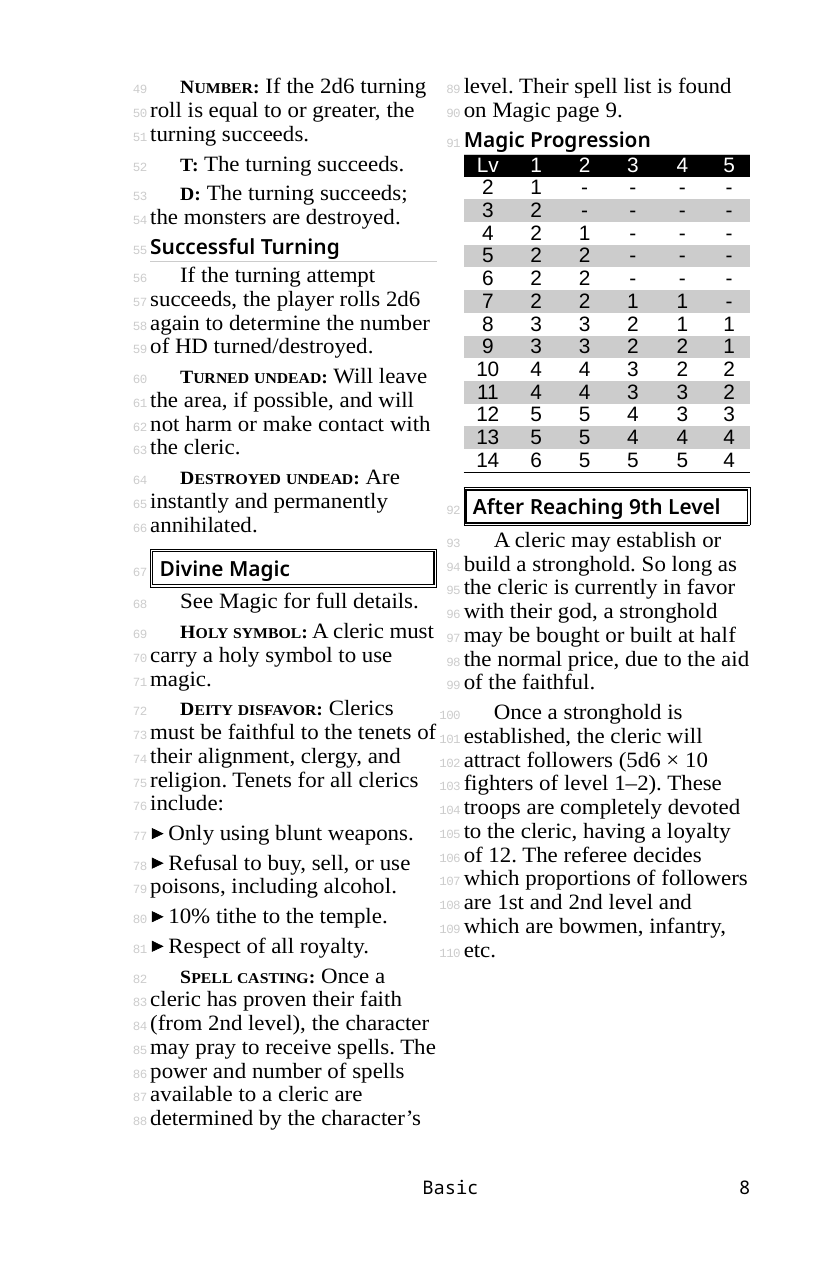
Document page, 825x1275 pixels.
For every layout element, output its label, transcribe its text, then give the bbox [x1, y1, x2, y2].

table_cell 2 [512, 222, 560, 245]
table_cell - [608, 199, 657, 222]
text T: The turning succeeds. [150, 152, 437, 176]
table_cell 2 [512, 199, 560, 222]
table_cell 3 [560, 336, 608, 358]
table_cell - [657, 222, 708, 245]
table_cell - [708, 222, 750, 245]
table_cell 5 [464, 245, 512, 267]
table_cell - [608, 245, 657, 267]
table_cell 2 [560, 267, 608, 290]
table_cell 3 [708, 404, 750, 426]
table_cell 11 [464, 381, 512, 404]
table_cell 9 [464, 336, 512, 358]
table_cell 4 [512, 381, 560, 404]
text Destroyed undead: Are instantly and permanently annihilated. [150, 466, 437, 537]
table_cell 1 [708, 336, 750, 358]
table_cell 1 [657, 290, 708, 313]
table_cell 6 [512, 449, 560, 472]
table_cell 1 [708, 313, 750, 336]
table_cell 2 [708, 358, 750, 381]
table_cell 5 [608, 449, 657, 472]
text Number: If the 2d6 turning roll is equal to or greater, the turning succeeds. [150, 75, 437, 146]
table_cell - [657, 177, 708, 199]
list Respect of all royalty. [150, 934, 437, 958]
table_cell - [560, 199, 608, 222]
text Spell casting: Once a cleric has proven their faith (from 2nd level), the character may pray to receive spells. The power and number of spells available to a cleric are determined by the character’s [150, 964, 437, 1130]
text If the turning attempt succeeds, the player rolls 2d6 again to determine the number of HD turned/destroyed. [150, 264, 437, 359]
table_cell - [560, 177, 608, 199]
table_cell 7 [464, 290, 512, 313]
table_cell 5 [512, 426, 560, 449]
table_cell 3 [464, 199, 512, 222]
table_cell 2 [560, 245, 608, 267]
table_cell 4 [708, 449, 750, 472]
text level. Their spell list is found on Magic page 9. [463, 75, 750, 122]
table_header 1 [512, 155, 560, 177]
table_cell 1 [657, 313, 708, 336]
table_header 3 [608, 155, 657, 177]
table_cell 1 [512, 177, 560, 199]
table_cell 3 [608, 358, 657, 381]
table_cell 4 [512, 358, 560, 381]
table_cell 2 [708, 381, 750, 404]
table_header 5 [708, 155, 750, 177]
table_cell - [608, 177, 657, 199]
text Once a stronghold is established, the cleric will attract followers (5d6 × 10 fighters of level 1–2). These troops are completely devoted to the cleric, having a loyalty of 12. The referee decides which proportions of followers are 1st and 2nd level and which are bowmen, infantry, etc. [463, 701, 750, 962]
table_cell - [708, 177, 750, 199]
table_cell 5 [560, 404, 608, 426]
table_cell 2 [657, 358, 708, 381]
table_cell 5 [512, 404, 560, 426]
table_cell - [657, 199, 708, 222]
table_cell 4 [708, 426, 750, 449]
table_cell 5 [657, 449, 708, 472]
table_cell - [608, 222, 657, 245]
list 10% tithe to the temple. [150, 905, 437, 928]
table_cell 8 [464, 313, 512, 336]
table_header 2 [560, 155, 608, 177]
table_cell 3 [657, 381, 708, 404]
table_cell 4 [608, 426, 657, 449]
table_cell 12 [464, 404, 512, 426]
list Refusal to buy, sell, or use poisons, including alcohol. [150, 851, 437, 899]
table_cell - [708, 267, 750, 290]
table_cell 2 [560, 290, 608, 313]
text Holy symbol: A cleric must carry a holy symbol to use magic. [150, 620, 437, 691]
table_cell 4 [560, 358, 608, 381]
list Only using blunt weapons. [150, 822, 437, 845]
table_cell - [657, 267, 708, 290]
table_cell 3 [512, 336, 560, 358]
table_cell - [708, 290, 750, 313]
subtitle Magic Progression [463, 125, 750, 154]
text D: The turning succeeds; the monsters are destroyed. [150, 182, 437, 229]
table_cell 2 [608, 336, 657, 358]
table_cell - [708, 199, 750, 222]
table_cell 3 [608, 381, 657, 404]
table_cell 2 [512, 290, 560, 313]
table_cell 3 [657, 404, 708, 426]
table_cell 5 [560, 426, 608, 449]
table_cell 2 [512, 267, 560, 290]
table_cell 1 [560, 222, 608, 245]
table_cell 5 [560, 449, 608, 472]
table_cell 2 [464, 177, 512, 199]
table_cell 4 [560, 381, 608, 404]
subtitle Successful Turning [150, 232, 437, 261]
table_header 4 [657, 155, 708, 177]
text Turned undead: Will leave the area, if possible, and will not harm or make contact with the cleric. [150, 365, 437, 460]
table_cell 2 [512, 245, 560, 267]
table_cell 10 [464, 358, 512, 381]
table_cell - [608, 267, 657, 290]
text Deity disfavor: Clerics must be faithful to the tenets of their alignment, clergy, and religion. Tenets for all clerics include: [150, 697, 437, 816]
table_header Lv [464, 155, 512, 177]
table_cell 2 [608, 313, 657, 336]
table_cell 1 [608, 290, 657, 313]
text See Magic for full details. [150, 590, 437, 614]
table_cell 14 [464, 449, 512, 472]
table_cell 4 [464, 222, 512, 245]
table_cell 6 [464, 267, 512, 290]
table_cell 4 [608, 404, 657, 426]
table_cell 4 [657, 426, 708, 449]
table_cell - [657, 245, 708, 267]
table_cell 13 [464, 426, 512, 449]
table_cell - [708, 245, 750, 267]
table_cell 3 [512, 313, 560, 336]
table_cell 2 [657, 336, 708, 358]
table_cell 3 [560, 313, 608, 336]
subtitle After Reaching 9th Level [467, 491, 747, 522]
text A cleric may establish or build a stronghold. So long as the cleric is currently in favor with their god, a stronghold may be bought or built at half the normal price, due to the aid of the faithful. [463, 528, 750, 694]
